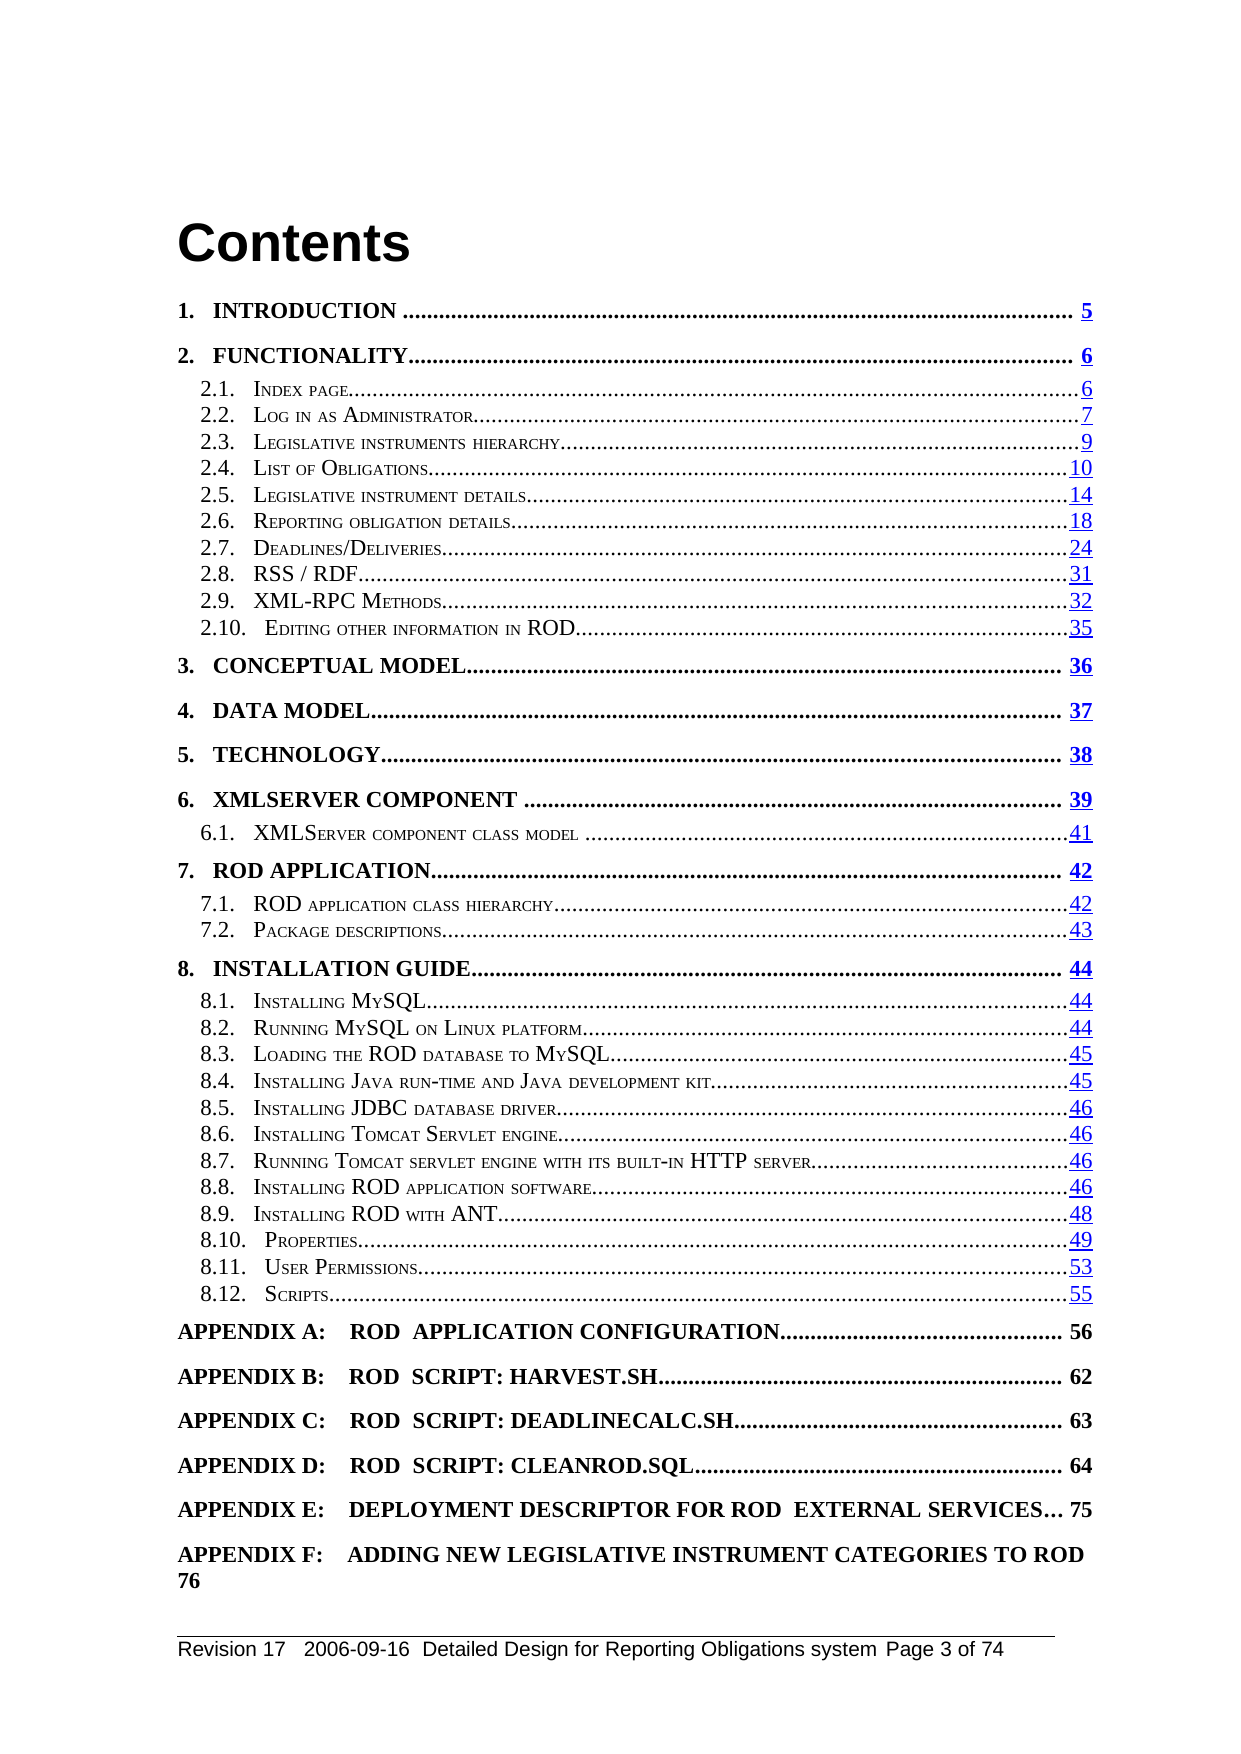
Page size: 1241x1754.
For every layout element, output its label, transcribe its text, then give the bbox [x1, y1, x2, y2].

text 8.3. Loading the ROD database to MySQL 45 [200, 1040, 1092, 1067]
text Appendix A: ROD application configuration 56 [177, 1318, 1092, 1344]
text 8.10. Properties 49 [200, 1226, 1092, 1253]
text 8.7. Running Tomcat servlet engine with its built-in HTTP server 46 [200, 1147, 1092, 1173]
text 2.7. Deadlines/Deliveries 24 [200, 534, 1092, 560]
text 2.3. Legislative instruments hierarchy 9 [200, 427, 1092, 454]
text 1. Introduction 5 [177, 297, 1092, 324]
text 8.9. Installing ROD with ANT 48 [200, 1200, 1092, 1226]
text 2. Functionality 6 [177, 342, 1092, 368]
text 2.6. Reporting obligation details 18 [200, 507, 1092, 534]
text 7. ROD application 42 [177, 857, 1092, 883]
text 8.12. Scripts 55 [200, 1279, 1092, 1306]
text 6. XMLServer component 39 [177, 786, 1092, 812]
text 8.8. Installing ROD application software 46 [200, 1173, 1092, 1200]
text 2.2. Log in as Administrator 7 [200, 401, 1092, 427]
text 2.5. Legislative instrument details 14 [200, 481, 1092, 507]
text 8.5. Installing JDBC database driver 46 [200, 1093, 1092, 1120]
text 4. Data model 37 [177, 697, 1092, 723]
text 2.10. Editing other information in ROD 35 [200, 613, 1092, 640]
text 3. Conceptual model 36 [177, 652, 1092, 678]
text Appendix F: Adding New Legislative Instrument Categories to ROD 76 [177, 1541, 1092, 1594]
text 8.11. User Permissions 53 [200, 1253, 1092, 1279]
text 2.4. List of Obligations 10 [200, 454, 1092, 481]
text Appendix D: ROD script: cleanrod.sql 64 [177, 1452, 1092, 1478]
text 8.1. Installing MySQL 44 [200, 987, 1092, 1014]
text 8.2. Running MySQL on Linux platform 44 [200, 1014, 1092, 1040]
text 8.6. Installing Tomcat Servlet engine 46 [200, 1120, 1092, 1147]
text Appendix B: ROD script: harvest.sh 62 [177, 1362, 1092, 1389]
text Appendix E: Deployment Descriptor for ROD external services 75 [177, 1496, 1092, 1523]
text 8.4. Installing Java run-time and Java development kit 45 [200, 1067, 1092, 1093]
text 5. Technology 38 [177, 741, 1092, 768]
text 2.8. RSS / RDF 31 [200, 560, 1092, 587]
text 8. Installation Guide 44 [177, 954, 1092, 981]
text Appendix C: ROD script: deadlinecalc.sh 63 [177, 1407, 1092, 1434]
text 7.2. Package descriptions 43 [200, 916, 1092, 943]
subtitle Contents [177, 210, 1092, 273]
text 7.1. ROD application class hierarchy 42 [200, 889, 1092, 916]
text 2.9. XML-RPC Methods 32 [200, 587, 1092, 613]
text 6.1. XMLServer component class model 41 [200, 818, 1092, 845]
text 2.1. Index page 6 [200, 374, 1092, 401]
